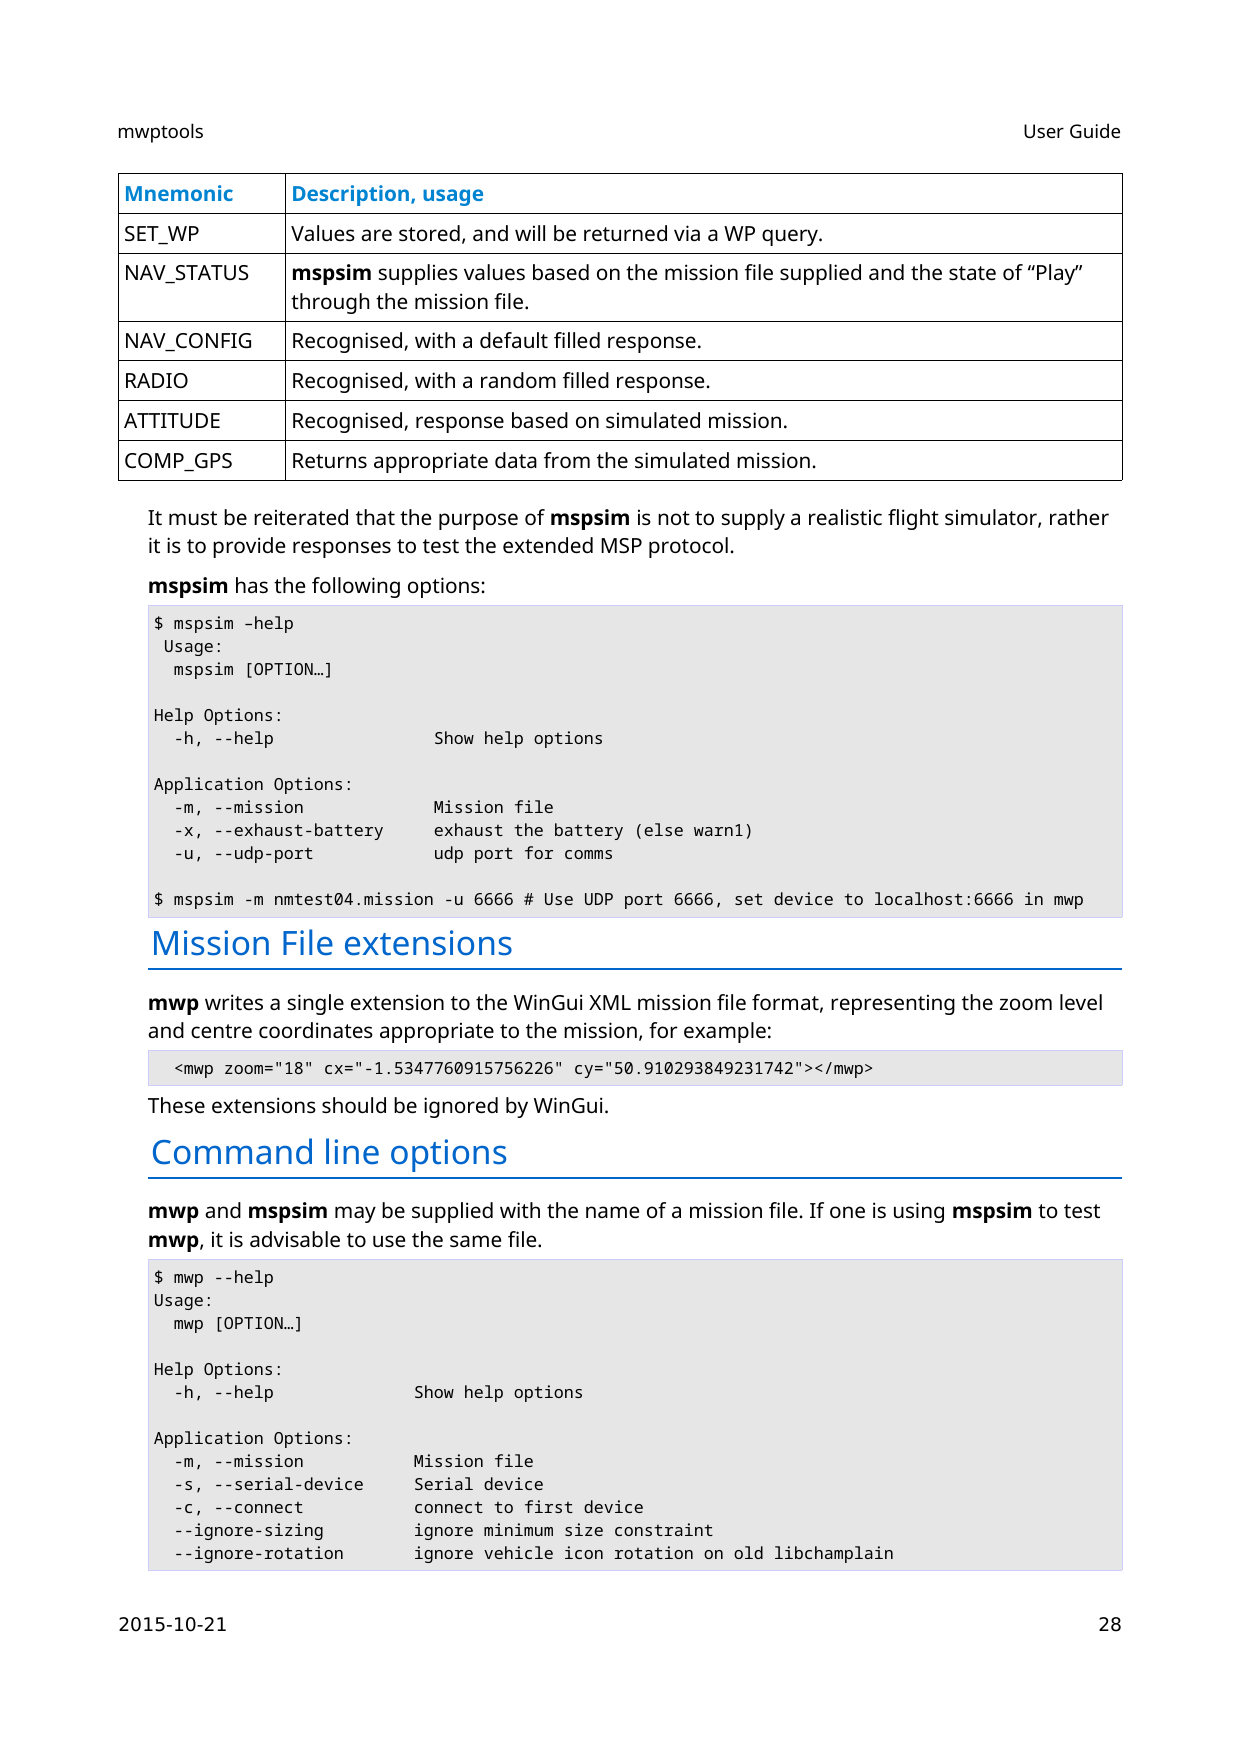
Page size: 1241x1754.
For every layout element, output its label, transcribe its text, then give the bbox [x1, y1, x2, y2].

subtitle Command line options [148, 1126, 1122, 1177]
table_cell mspsim supplies values based on the mission file supplied and the state of “Play” through the mission file. [286, 254, 1122, 321]
text Application Options: [149, 767, 1122, 789]
text Help Options: [149, 1351, 1122, 1374]
text mwp writes a single extension to the WinGui XML mission file format, representing the zoom level and centre coordinates appropriate to the mission, for example: [148, 988, 1122, 1044]
text Application Options: [149, 1420, 1122, 1443]
table_cell Recognised, with a random filled response. [286, 361, 1122, 400]
text mspsim [OPTION…] [149, 651, 1122, 674]
text These extensions should be ignored by WinGui. [148, 1091, 1122, 1119]
table_cell Recognised, with a default filled response. [286, 322, 1122, 360]
text $ mspsim -m nmtest04.mission -u 6666 # Use UDP port 6666, set device to localhost:6666 in mwp [149, 882, 1122, 917]
text -h, --help Show help options [149, 1374, 1122, 1397]
table_cell Returns appropriate data from the simulated mission. [286, 441, 1122, 480]
text -h, --help Show help options [149, 721, 1122, 743]
text $ mspsim –help [149, 606, 1122, 628]
text -s, --serial-device Serial device [149, 1466, 1122, 1489]
text -m, --mission Mission file [149, 789, 1122, 813]
text It must be reiterated that the purpose of mspsim is not to supply a realistic flight simulator, rather it is to provide responses to test the extended MSP protocol. [148, 503, 1122, 559]
text Help Options: [149, 697, 1122, 721]
table_cell Values are stored, and will be returned via a WP query. [286, 214, 1122, 253]
text <mwp zoom="18" cx="-1.5347760915756226" cy="50.910293849231742"></mwp> [149, 1051, 1122, 1085]
table_cell ATTITUDE [119, 401, 285, 440]
text -c, --connect connect to first device [149, 1489, 1122, 1512]
text --ignore-sizing ignore minimum size constraint [149, 1512, 1122, 1535]
table_cell COMP_GPS [119, 441, 285, 480]
table_cell NAV_CONFIG [119, 322, 285, 360]
table_header Description, usage [286, 174, 1122, 213]
text mwp [OPTION…] [149, 1305, 1122, 1328]
text -u, --udp-port udp port for comms [149, 836, 1122, 859]
text mwp and mspsim may be supplied with the name of a mission file. If one is using mspsim to test mwp, it is advisable to use the same file. [148, 1197, 1122, 1253]
text mspsim has the following options: [148, 571, 1122, 599]
text -x, --exhaust-battery exhaust the battery (else warn1) [149, 813, 1122, 836]
subtitle Mission File extensions [148, 918, 1122, 968]
text Usage: [149, 1282, 1122, 1305]
table_header Mnemonic [119, 174, 285, 213]
text $ mwp --help [149, 1260, 1122, 1282]
table_cell SET_WP [119, 214, 285, 253]
text -m, --mission Mission file [149, 1443, 1122, 1466]
table_cell NAV_STATUS [119, 254, 285, 321]
table_cell Recognised, response based on simulated mission. [286, 401, 1122, 440]
text --ignore-rotation ignore vehicle icon rotation on old libchamplain [149, 1535, 1122, 1570]
table_cell RADIO [119, 361, 285, 400]
text Usage: [149, 628, 1122, 651]
